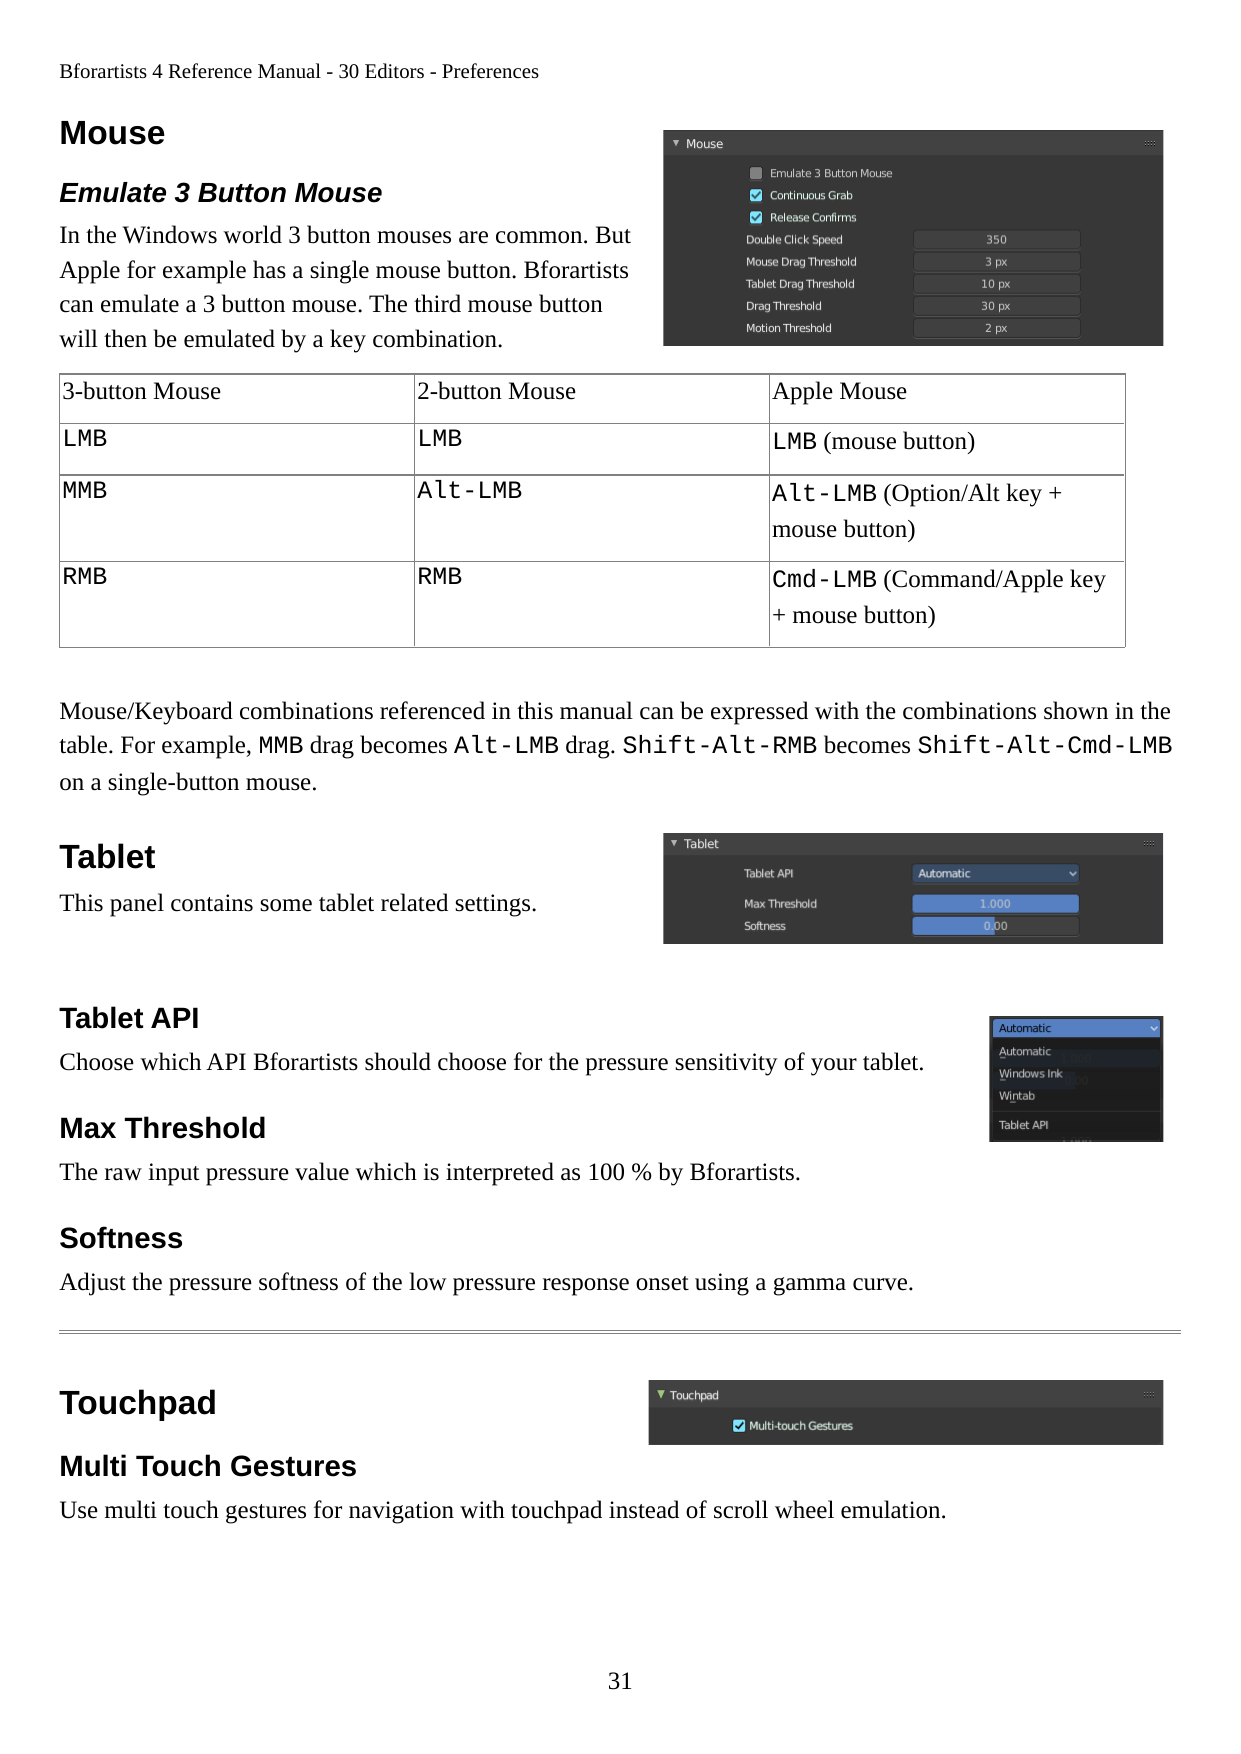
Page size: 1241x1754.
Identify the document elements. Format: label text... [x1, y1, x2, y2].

table_cell LMB [60, 424, 414, 474]
subtitle Touchpad [59, 1383, 648, 1422]
subtitle Tablet [59, 837, 663, 876]
picture [989, 1016, 1164, 1142]
table_cell MMB [60, 476, 414, 561]
text This panel contains some tablet related settings. [59, 888, 663, 917]
table_header 3-button Mouse [60, 375, 414, 423]
subtitle [1164, 1383, 1181, 1422]
table_cell Alt-LMB (Option/Alt key + mouse button) [770, 474, 1125, 561]
table_cell Alt-LMB [415, 476, 769, 561]
subtitle Max Threshold [59, 1111, 1181, 1144]
text In the Windows world 3 button mouses are common. But Apple for example has a single mouse button. Bforartists can emulate a 3 button mouse. The third mouse button will then be emulated by a key combination. [59, 221, 1181, 353]
subtitle Emulate 3 Button Mouse [59, 176, 663, 208]
subtitle [1164, 176, 1181, 208]
table_header 2-button Mouse [415, 375, 769, 423]
table_header Apple Mouse [770, 375, 1125, 423]
text The raw input pressure value which is interpreted as 100 % by Bforartists. [59, 1157, 1181, 1186]
text Choose which API Bforartists should choose for the pressure sensitivity of your tablet. [59, 1047, 989, 1076]
subtitle [1164, 837, 1181, 876]
subtitle Mouse [59, 113, 1181, 151]
subtitle Multi Touch Gestures [59, 1449, 1181, 1482]
table_cell LMB (mouse button) [770, 423, 1125, 474]
table_cell RMB [60, 562, 414, 647]
text Mouse/Keyboard combinations referenced in this manual can be expressed with the combinations shown in the table. For example, MMB drag becomes Alt-LMB drag. Shift-Alt-RMB becomes Shift-Alt-Cmd-LMB on a single-button mouse. [59, 696, 1181, 796]
text Adjust the pressure softness of the low pressure response onset using a gamma curve. [59, 1267, 1181, 1296]
table_cell LMB [415, 424, 769, 474]
picture [648, 1380, 1164, 1445]
text Use multi touch gestures for navigation with touchpad instead of scroll wheel emulation. [59, 1495, 1181, 1524]
subtitle Tablet API [59, 1001, 1181, 1035]
table_cell RMB [414, 562, 769, 647]
picture [663, 833, 1164, 944]
subtitle Softness [59, 1221, 1181, 1254]
table_cell Cmd-LMB (Command/Apple key + mouse button) [769, 561, 1125, 647]
